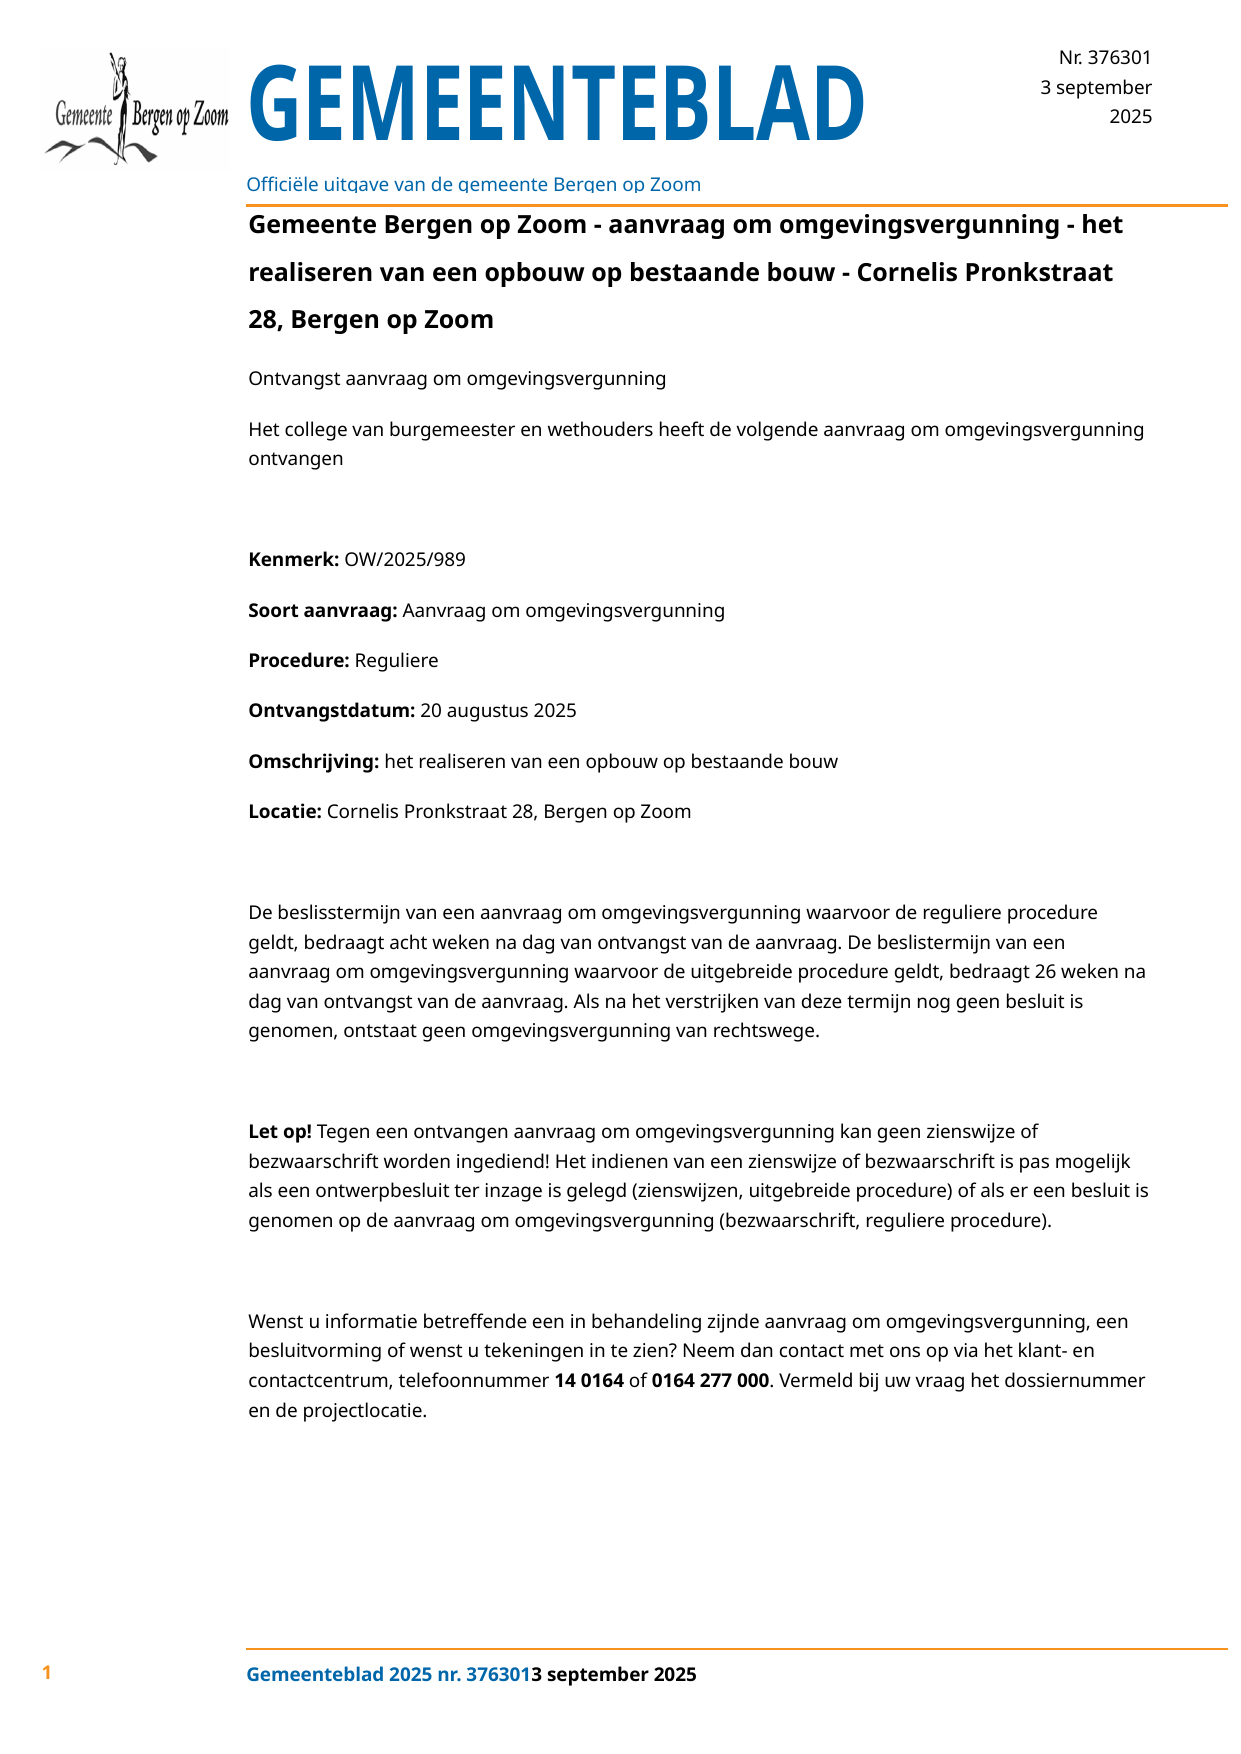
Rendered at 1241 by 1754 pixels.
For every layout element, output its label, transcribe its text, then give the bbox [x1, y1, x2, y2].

text Ontvangstdatum: 20 augustus 2025 [248, 698, 1152, 723]
text Let op! Tegen een ontvangen aanvraag om omgevingsvergunning kan geen zienswijze of bezwaarschrift worden ingediend! Het indienen van een zienswijze of bezwaarschrift is pas mogelijk als een ontwerpbesluit ter inzage is gelegd (zienswijzen, uitgebreide procedure) of als er een besluit is genomen op de aanvraag om omgevingsvergunning (bezwaarschrift, reguliere procedure). [248, 1118, 1152, 1233]
text Ontvangst aanvraag om omgevingsvergunning [248, 366, 1152, 391]
text Kenmerk: OW/2025/989 [248, 546, 1152, 572]
picture [41, 47, 231, 172]
text Soort aanvraag: Aanvraag om omgevingsvergunning [248, 597, 1152, 622]
text Omschrijving: het realiseren van een opbouw op bestaande bouw [248, 748, 1152, 774]
text Het college van burgemeester en wethouders heeft de volgende aanvraag om omgevingsvergunning ontvangen [248, 416, 1152, 471]
text De beslisstermijn van een aanvraag om omgevingsvergunning waarvoor de reguliere procedure geldt, bedraagt acht weken na dag van ontvangst van de aanvraag. De beslistermijn van een aanvraag om omgevingsvergunning waarvoor de uitgebreide procedure geldt, bedraagt 26 weken na dag van ontvangst van de aanvraag. Als na het verstrijken van deze termijn nog geen besluit is genomen, ontstaat geen omgevingsvergunning van rechtswege. [248, 899, 1152, 1043]
text Gemeente Bergen op Zoom - aanvraag om omgevingsvergunning - het realiseren van een opbouw op bestaande bouw - Cornelis Pronkstraat 28, Bergen op Zoom [248, 207, 1152, 336]
text Wenst u informatie betreffende een in behandeling zijnde aanvraag om omgevingsvergunning, een besluitvorming of wenst u tekeningen in te zien? Neem dan contact met ons op via het klant- en contactcentrum, telefoonnummer 14 0164 of 0164 277 000. Vermeld bij uw vraag het dossiernummer en de projectlocatie. [248, 1308, 1152, 1422]
text Locatie: Cornelis Pronkstraat 28, Bergen op Zoom [248, 798, 1152, 824]
text Procedure: Reguliere [248, 647, 1152, 673]
